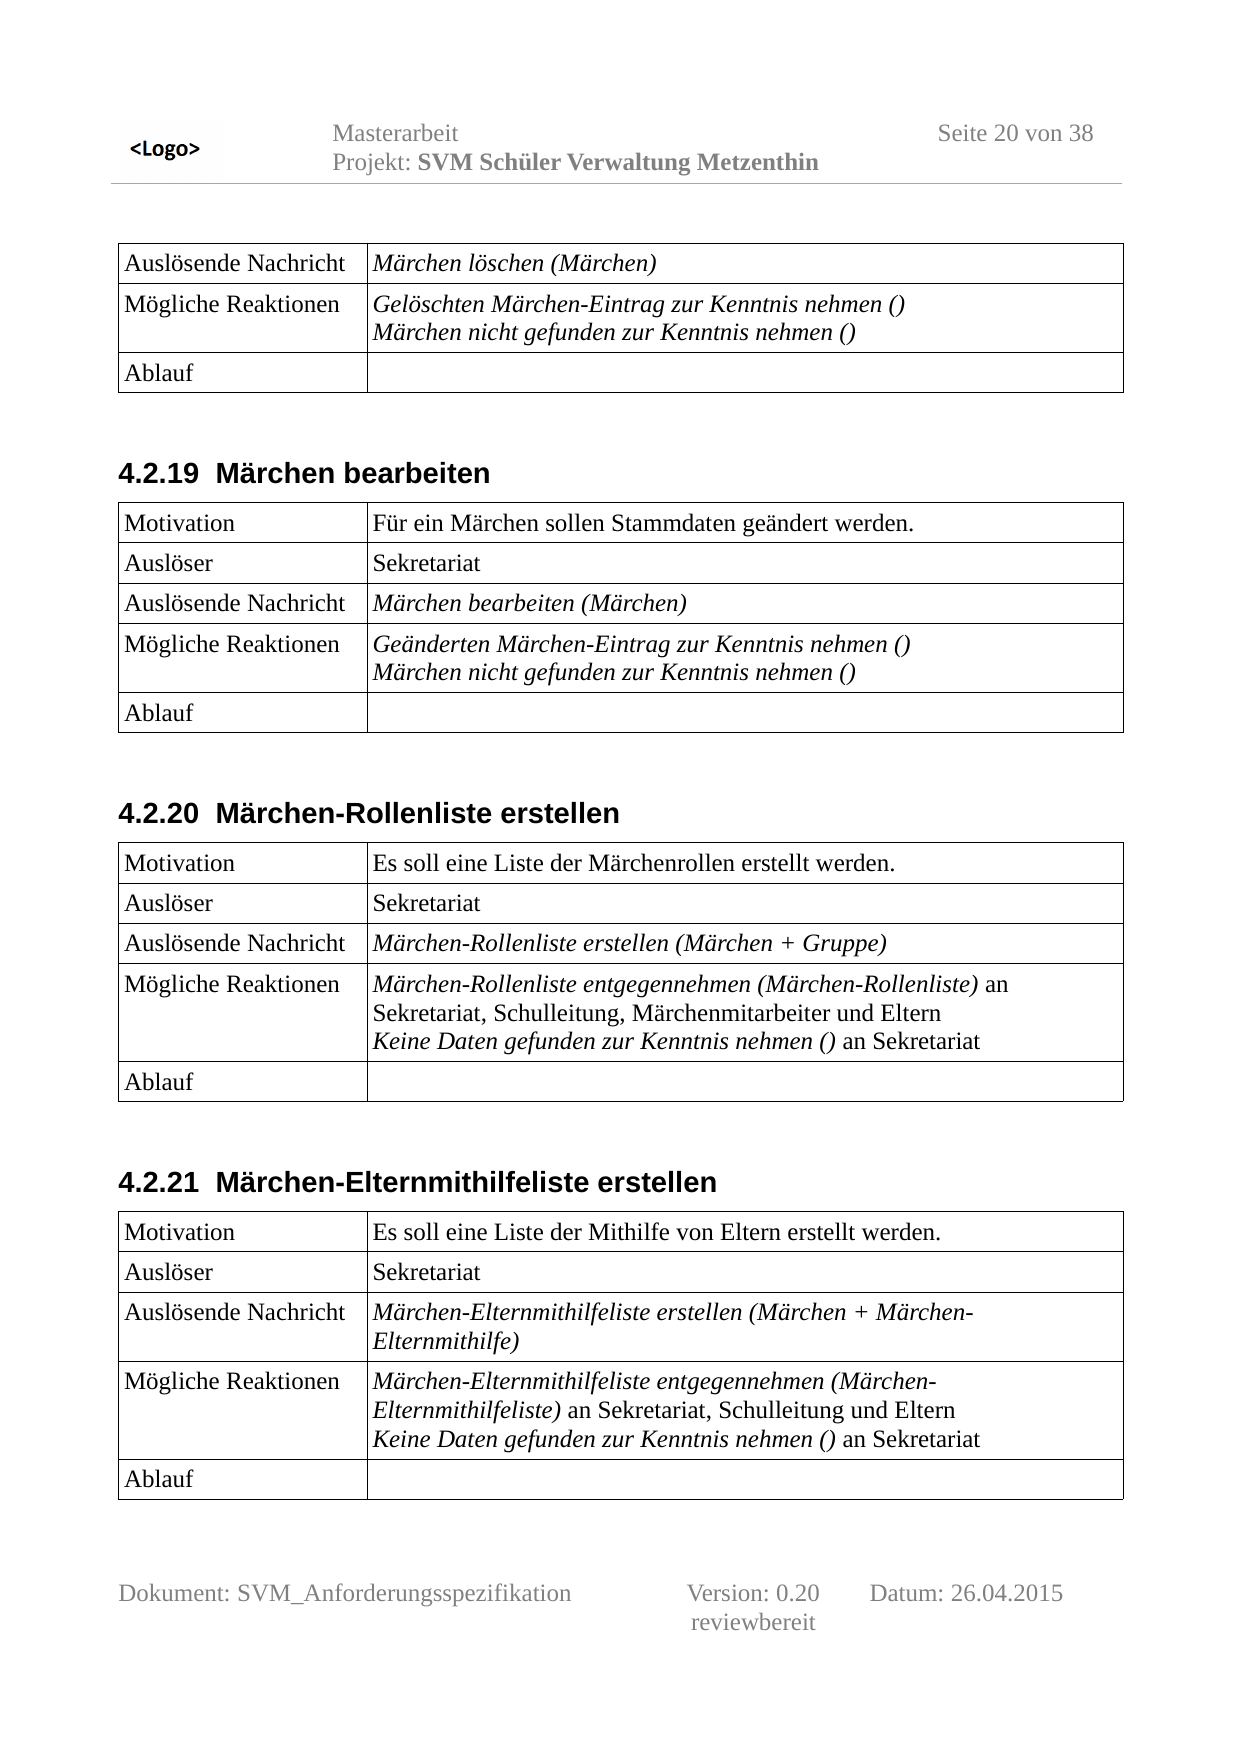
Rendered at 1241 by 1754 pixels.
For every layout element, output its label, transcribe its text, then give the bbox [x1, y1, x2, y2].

table_cell Auslösende Nachricht [119, 1293, 367, 1361]
table_cell Sekretariat [368, 1252, 1123, 1292]
table_cell Geänderten Märchen-Eintrag zur Kenntnis nehmen () Märchen nicht gefunden zur Kenntnis nehmen () [368, 624, 1123, 692]
table_header Für ein Märchen sollen Stammdaten geändert werden. [368, 503, 1123, 542]
table_cell [368, 353, 1123, 392]
table_cell Gelöschten Märchen-Eintrag zur Kenntnis nehmen () Märchen nicht gefunden zur Kenntnis nehmen () [368, 284, 1123, 352]
table_cell Auslösende Nachricht [119, 244, 367, 283]
table_cell Auslöser [119, 884, 367, 923]
table_cell [368, 1062, 1123, 1101]
table_cell Mögliche Reaktionen [119, 624, 367, 692]
picture [118, 118, 224, 183]
table_cell Sekretariat [368, 543, 1123, 583]
table_header Es soll eine Liste der Märchenrollen erstellt werden. [368, 843, 1123, 882]
table_cell Auslösende Nachricht [119, 584, 367, 623]
table_cell Auslösende Nachricht [119, 924, 367, 963]
table_cell Märchen-Rollenliste entgegennehmen (Märchen-Rollenliste) an Sekretariat, Schulleitung, Märchenmitarbeiter und Eltern Keine Daten gefunden zur Kenntnis nehmen () an Sekretariat [368, 964, 1123, 1061]
table_cell Ablauf [119, 1460, 367, 1499]
table_cell Sekretariat [368, 884, 1123, 923]
table_cell Mögliche Reaktionen [119, 964, 367, 1061]
subtitle Märchen-Elternmithilfeliste erstellen [118, 1165, 1122, 1198]
table_cell Mögliche Reaktionen [119, 284, 367, 352]
subtitle Märchen bearbeiten [118, 456, 1122, 489]
table_cell [368, 1460, 1123, 1499]
table_cell Märchen löschen (Märchen) [368, 244, 1123, 283]
table_header Motivation [119, 1212, 367, 1251]
table_header Motivation [119, 503, 367, 542]
table_cell Ablauf [119, 353, 367, 392]
table_cell Ablauf [119, 693, 367, 732]
subtitle Märchen-Rollenliste erstellen [118, 796, 1122, 829]
table_cell Märchen-Elternmithilfeliste entgegennehmen (Märchen-Elternmithilfeliste) an Sekretariat, Schulleitung und Eltern Keine Daten gefunden zur Kenntnis nehmen () an Sekretariat [368, 1362, 1123, 1458]
table_cell Auslöser [119, 1252, 367, 1292]
table_header Es soll eine Liste der Mithilfe von Eltern erstellt werden. [368, 1212, 1123, 1251]
table_cell Auslöser [119, 543, 367, 583]
table_cell Märchen-Elternmithilfeliste erstellen (Märchen + Märchen-Elternmithilfe) [368, 1293, 1123, 1361]
table_header Motivation [119, 843, 367, 882]
table_cell Märchen-Rollenliste erstellen (Märchen + Gruppe) [368, 924, 1123, 963]
table_cell Mögliche Reaktionen [119, 1362, 367, 1458]
table_cell Ablauf [119, 1062, 367, 1101]
table_cell Märchen bearbeiten (Märchen) [368, 584, 1123, 623]
table_cell [368, 693, 1123, 732]
